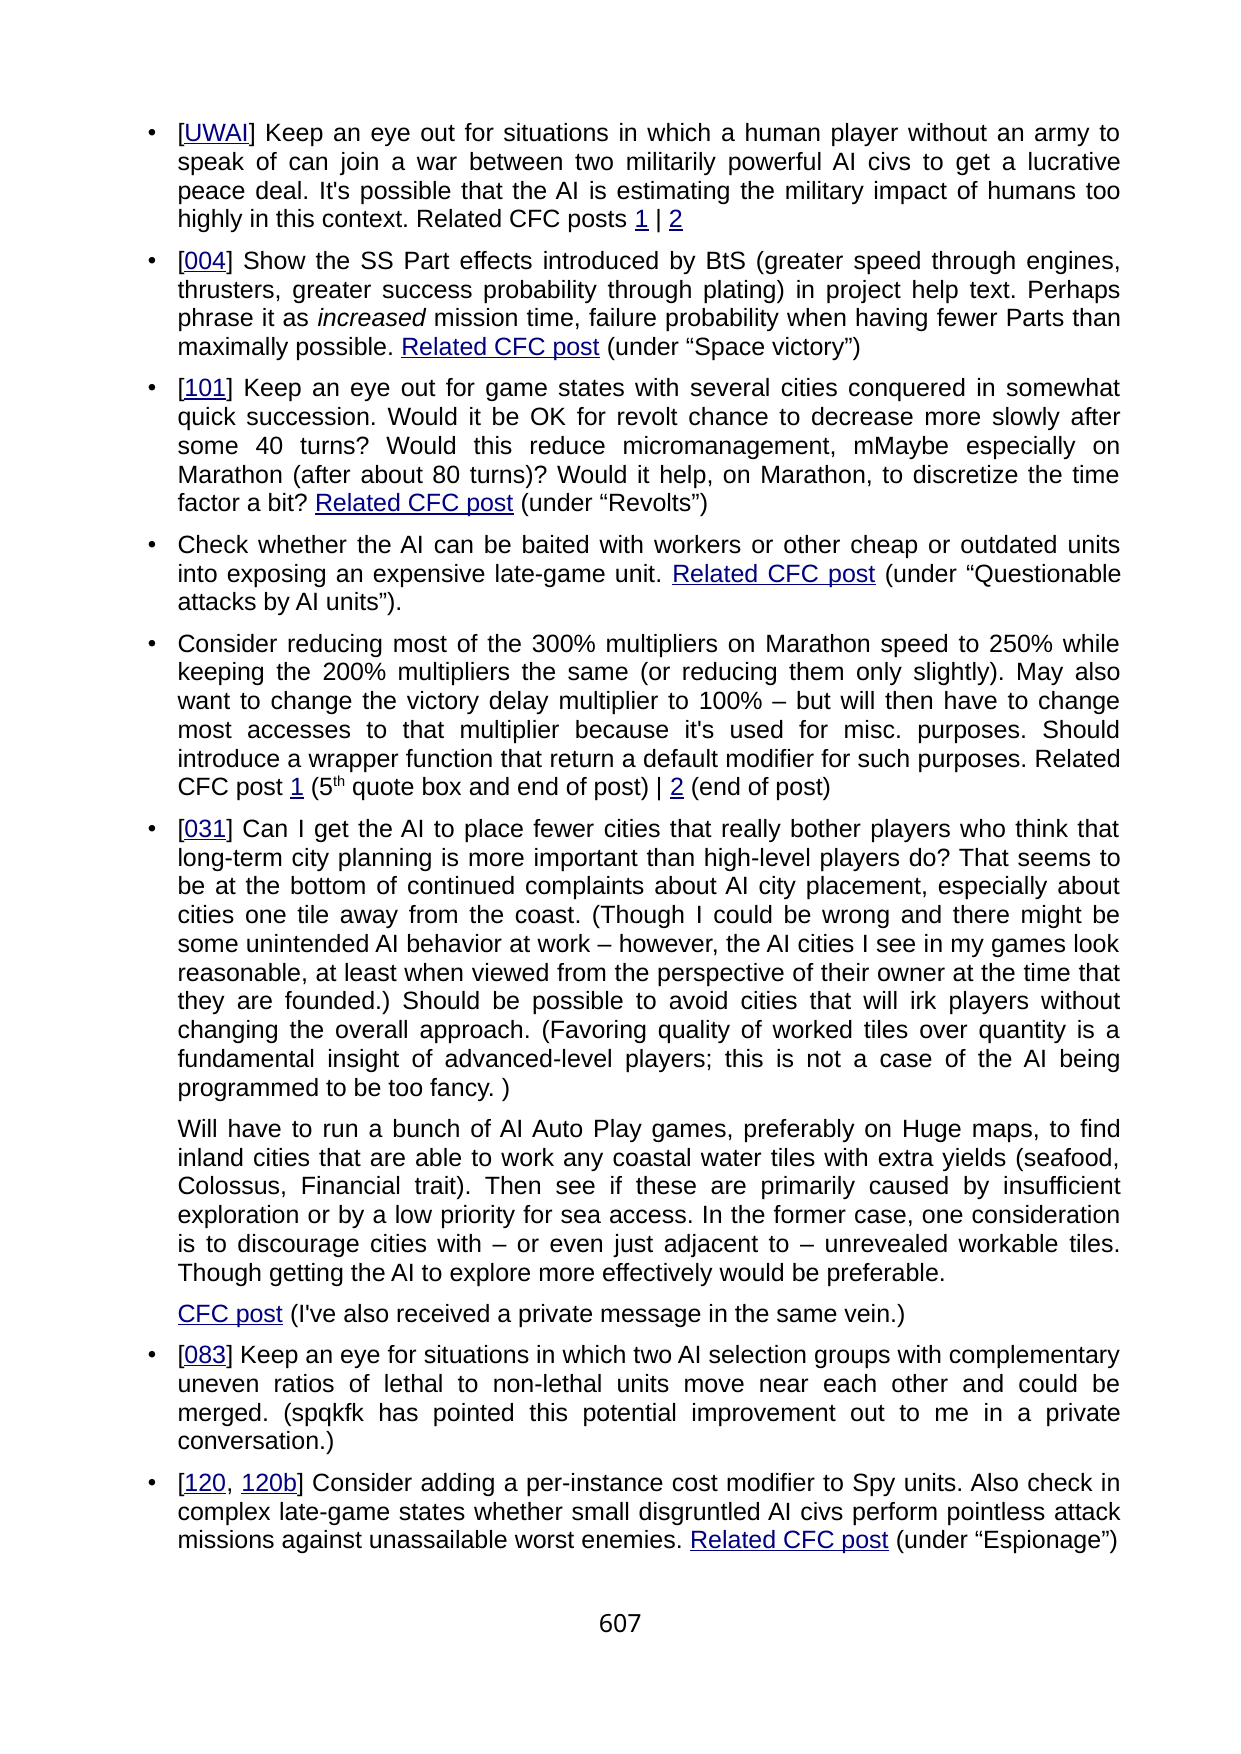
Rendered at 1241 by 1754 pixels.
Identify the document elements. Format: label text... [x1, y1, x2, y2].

list [031] Can I get the AI to place fewer cities that really bother players who think that long-term city planning is more important than high-level players do? That seems to be at the bottom of continued complaints about AI city placement, especially about cities one tile away from the coast. (Though I could be wrong and there might be some unintended AI behavior at work – however, the AI cities I see in my games look reasonable, at least when viewed from the perspective of their owner at the time that they are founded.) Should be possible to avoid cities that will irk players without changing the overall approach. (Favoring quality of worked tiles over quantity is a fundamental insight of advanced-level players; this is not a case of the AI being programmed to be too fancy. ) [148, 814, 1122, 1101]
list [083] Keep an eye for situations in which two AI selection groups with complementary uneven ratios of lethal to non-lethal units move near each other and could be merged. (spqkfk has pointed this potential improvement out to me in a private conversation.) [148, 1340, 1122, 1455]
list CFC post (I've also received a private message in the same vein.) [148, 1299, 1122, 1327]
list [101] Keep an eye out for game states with several cities conquered in somewhat quick succession. Would it be OK for revolt chance to decrease more slowly after some 40 turns? Would this reduce micromanagement, mMaybe especially on Marathon (after about 80 turns)? Would it help, on Marathon, to discretize the time factor a bit? Related CFC post (under “Revolts”) [148, 373, 1122, 517]
list [UWAI] Keep an eye out for situations in which a human player without an army to speak of can join a war between two militarily powerful AI civs to get a lucrative peace deal. It's possible that the AI is estimating the military impact of humans too highly in this context. Related CFC posts 1 | 2 [148, 118, 1122, 233]
list Check whether the AI can be baited with workers or other cheap or outdated units into exposing an expensive late-game unit. Related CFC post (under “Questionable attacks by AI units”). [148, 530, 1122, 616]
list Consider reducing most of the 300% multipliers on Marathon speed to 250% while keeping the 200% multipliers the same (or reducing them only slightly). May also want to change the victory delay multiplier to 100% – but will then have to change most accesses to that multiplier because it's used for misc. purposes. Should introduce a wrapper function that return a default modifier for such purposes. Related CFC post 1 (5th quote box and end of post) | 2 (end of post) [148, 628, 1122, 801]
list [120, 120b] Consider adding a per-instance cost modifier to Spy units. Also check in complex late-game states whether small disgruntled AI civs perform pointless attack missions against unassailable worst enemies. Related CFC post (under “Espionage”) [148, 1468, 1122, 1554]
list Will have to run a bunch of AI Auto Play games, preferably on Huge maps, to find inland cities that are able to work any coastal water tiles with extra yields (seafood, Colossus, Financial trait). Then see if these are primarily caused by insufficient exploration or by a low priority for sea access. In the former case, one consideration is to discourage cities with – or even just adjacent to – unrevealed workable tiles. Though getting the AI to explore more effectively would be preferable. [148, 1114, 1122, 1286]
list [004] Show the SS Part effects introduced by BtS (greater speed through engines, thrusters, greater success probability through plating) in project help text. Perhaps phrase it as increased mission time, failure probability when having fewer Parts than maximally possible. Related CFC post (under “Space victory”) [148, 246, 1122, 361]
